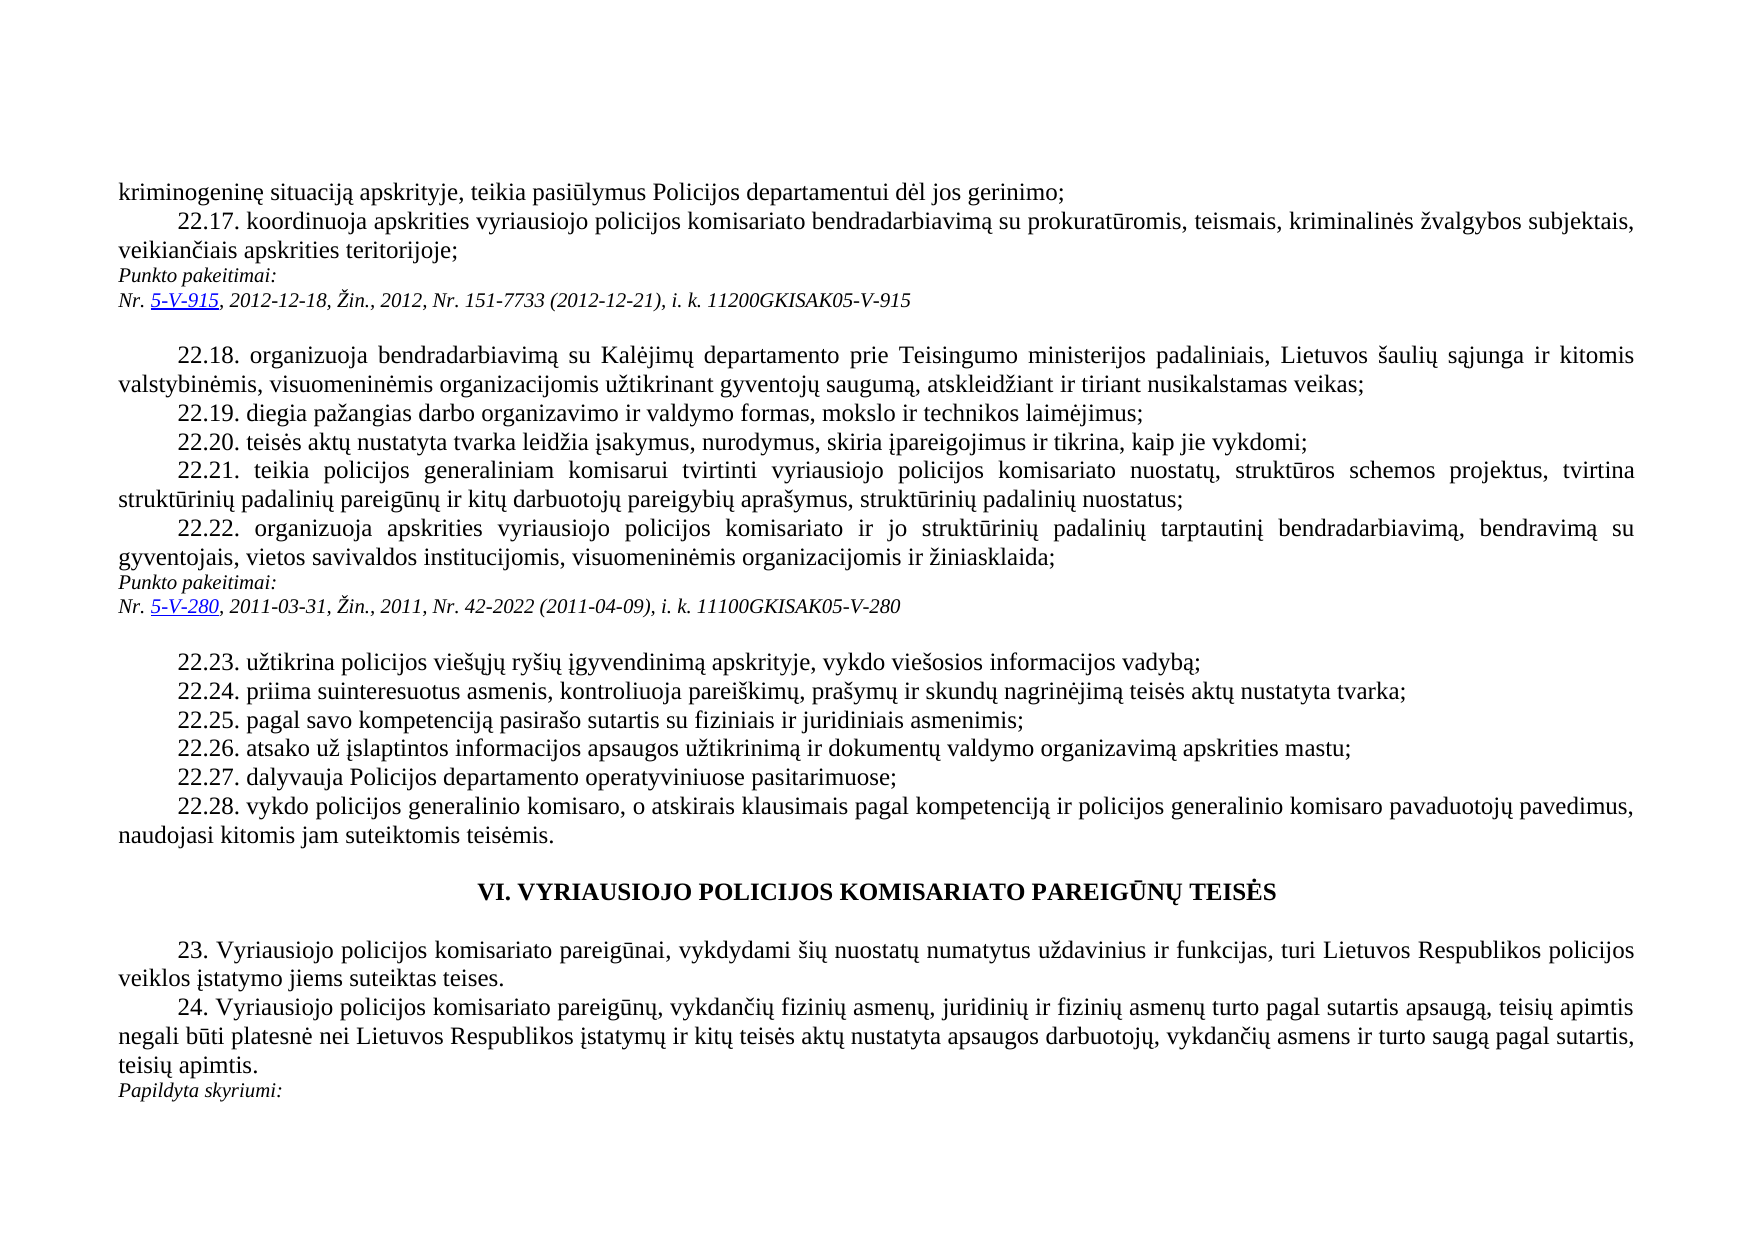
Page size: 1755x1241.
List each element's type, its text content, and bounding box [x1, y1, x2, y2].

text 22.26. atsako už įslaptintos informacijos apsaugos užtikrinimą ir dokumentų valdymo organizavimą apskrities mastu; [118, 733, 1636, 762]
text VI. VYRIAUSIOJO POLICIJOS KOMISARIATO pareigūnų teisės [118, 877, 1636, 906]
text 22.23. užtikrina policijos viešųjų ryšių įgyvendinimą apskrityje, vykdo viešosios informacijos vadybą; [118, 647, 1636, 676]
text kriminogeninę situaciją apskrityje, teikia pasiūlymus Policijos departamentui dėl jos gerinimo; [118, 177, 1636, 206]
text 22.27. dalyvauja Policijos departamento operatyviniuose pasitarimuose; [118, 762, 1636, 791]
text 22.21. teikia policijos generaliniam komisarui tvirtinti vyriausiojo policijos komisariato nuostatų, struktūros schemos projektus, tvirtina struktūrinių padalinių pareigūnų ir kitų darbuotojų pareigybių aprašymus, struktūrinių padalinių nuostatus; [118, 455, 1636, 513]
text 22.28. vykdo policijos generalinio komisaro, o atskirais klausimais pagal kompetenciją ir policijos generalinio komisaro pavaduotojų pavedimus, naudojasi kitomis jam suteiktomis teisėmis. [118, 791, 1636, 848]
text 22.17. koordinuoja apskrities vyriausiojo policijos komisariato bendradarbiavimą su prokuratūromis, teismais, kriminalinės žvalgybos subjektais, veikiančiais apskrities teritorijoje; [118, 206, 1636, 263]
text 22.22. organizuoja apskrities vyriausiojo policijos komisariato ir jo struktūrinių padalinių tarptautinį bendradarbiavimą, bendravimą su gyventojais, vietos savivaldos institucijomis, visuomeninėmis organizacijomis ir žiniasklaida; [118, 513, 1636, 570]
text 22.24. priima suinteresuotus asmenis, kontroliuoja pareiškimų, prašymų ir skundų nagrinėjimą teisės aktų nustatyta tvarka; [118, 676, 1636, 705]
text 22.25. pagal savo kompetenciją pasirašo sutartis su fiziniais ir juridiniais asmenimis; [118, 705, 1636, 733]
text 22.19. diegia pažangias darbo organizavimo ir valdymo formas, mokslo ir technikos laimėjimus; [118, 398, 1636, 427]
text Nr. 5-V-280, 2011-03-31, Žin., 2011, Nr. 42-2022 (2011-04-09), i. k. 11100GKISAK05-V-280 [118, 594, 1636, 618]
text Papildyta skyriumi: [118, 1078, 1636, 1102]
text 22.20. teisės aktų nustatyta tvarka leidžia įsakymus, nurodymus, skiria įpareigojimus ir tikrina, kaip jie vykdomi; [118, 427, 1636, 455]
text Punkto pakeitimai: [118, 263, 1636, 287]
text 23. Vyriausiojo policijos komisariato pareigūnai, vykdydami šių nuostatų numatytus uždavinius ir funkcijas, turi Lietuvos Respublikos policijos veiklos įstatymo jiems suteiktas teises. [118, 935, 1636, 992]
text Punkto pakeitimai: [118, 570, 1636, 594]
text 24. Vyriausiojo policijos komisariato pareigūnų, vykdančių fizinių asmenų, juridinių ir fizinių asmenų turto pagal sutartis apsaugą, teisių apimtis negali būti platesnė nei Lietuvos Respublikos įstatymų ir kitų teisės aktų nustatyta apsaugos darbuotojų, vykdančių asmens ir turto saugą pagal sutartis, teisių apimtis. [118, 992, 1636, 1078]
text Nr. 5-V-915, 2012-12-18, Žin., 2012, Nr. 151-7733 (2012-12-21), i. k. 11200GKISAK05-V-915 [118, 287, 1636, 312]
text 22.18. organizuoja bendradarbiavimą su Kalėjimų departamento prie Teisingumo ministerijos padaliniais, Lietuvos šaulių sąjunga ir kitomis valstybinėmis, visuomeninėmis organizacijomis užtikrinant gyventojų saugumą, atskleidžiant ir tiriant nusikalstamas veikas; [118, 340, 1636, 398]
